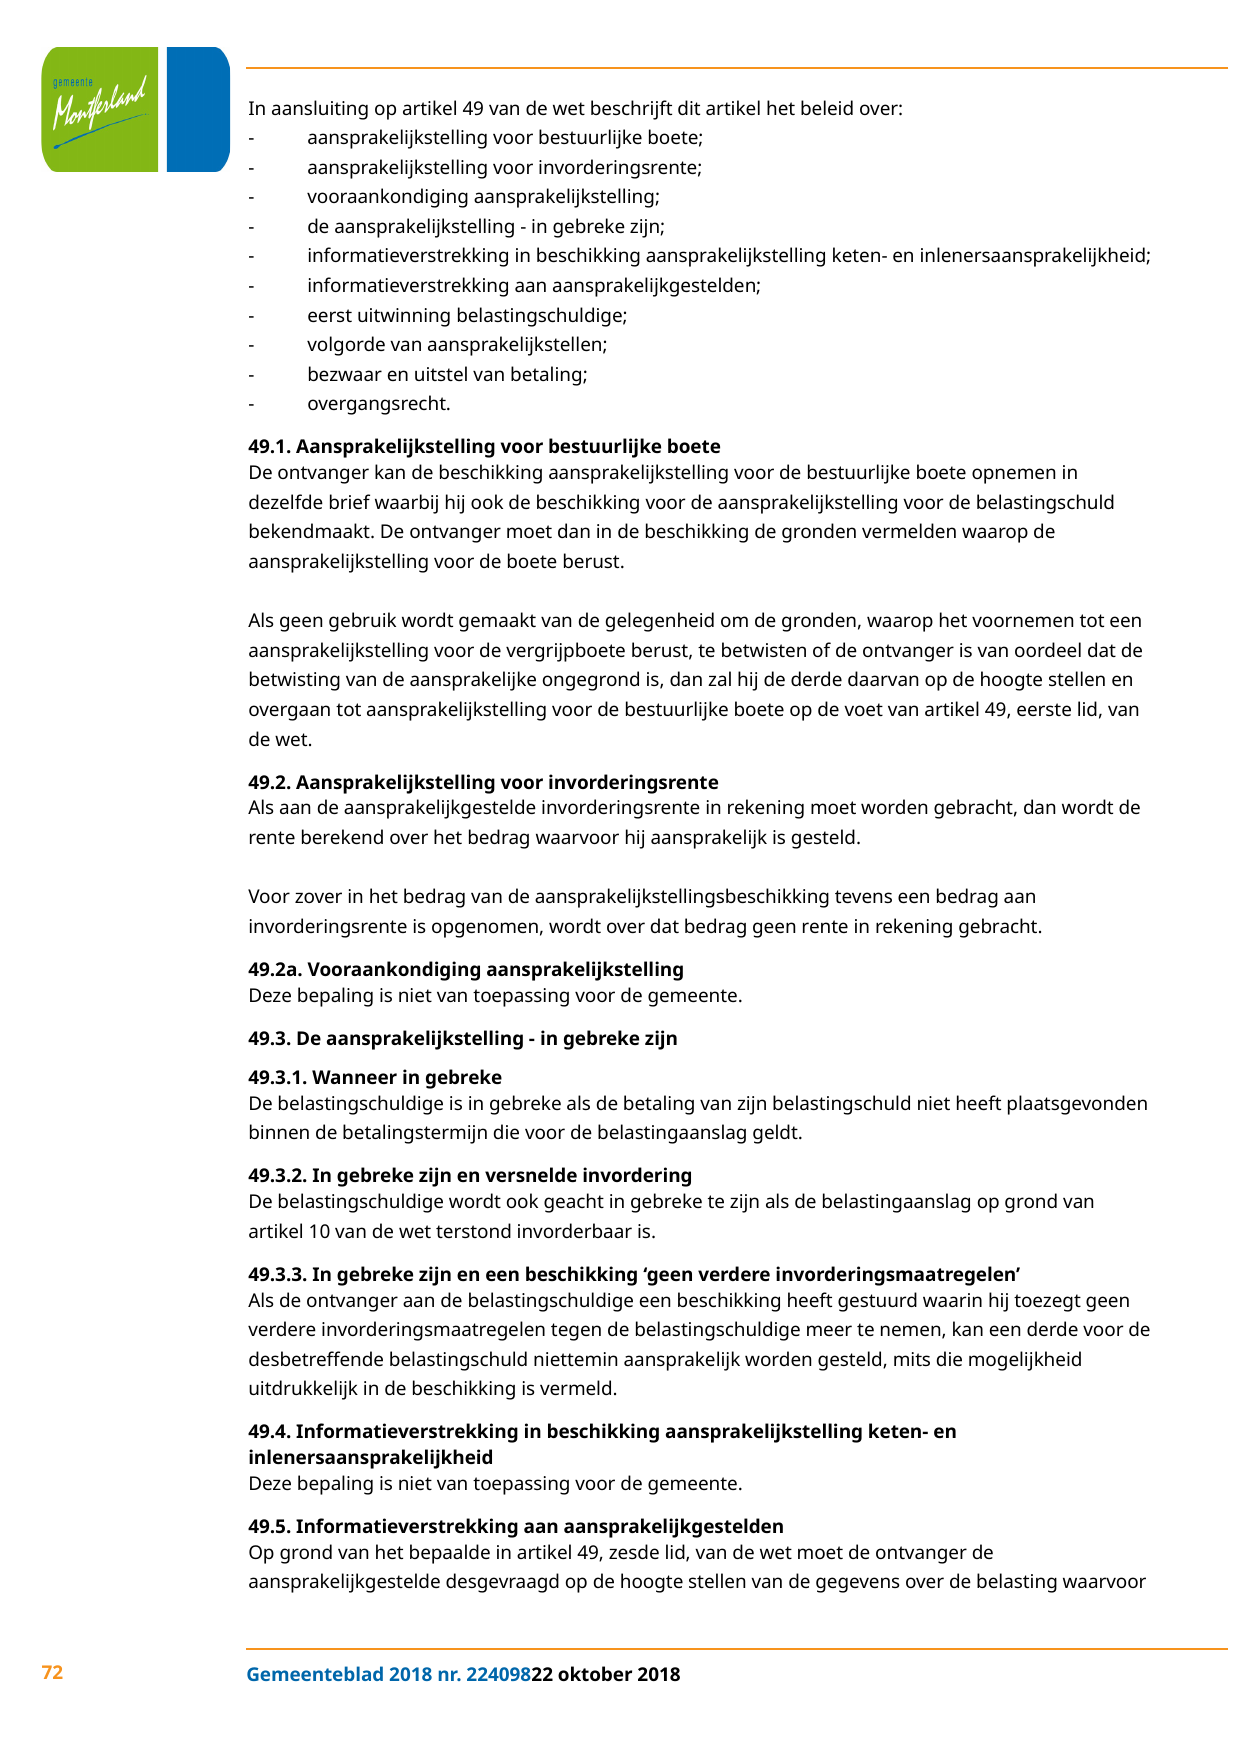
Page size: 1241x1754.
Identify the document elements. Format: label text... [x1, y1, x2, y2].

text 49.4. Informatieverstrekking in beschikking aansprakelijkstelling keten- en inlenersaansprakelijkheid [248, 1419, 1152, 1470]
list de aansprakelijkstelling - in gebreke zijn; [248, 213, 1152, 239]
text De ontvanger kan de beschikking aansprakelijkstelling voor de bestuurlijke boete opnemen in dezelfde brief waarbij hij ook de beschikking voor de aansprakelijkstelling voor de belastingschuld bekendmaakt. De ontvanger moet dan in de beschikking de gronden vermelden waarop de aansprakelijkstelling voor de boete berust. [248, 459, 1152, 574]
list informatieverstrekking in beschikking aansprakelijkstelling keten- en inlenersaansprakelijkheid; [248, 243, 1152, 268]
picture [41, 47, 231, 172]
text Deze bepaling is niet van toepassing voor de gemeente. [248, 982, 1152, 1007]
list overgangsrecht. [248, 391, 1152, 416]
list bezwaar en uitstel van betaling; [248, 361, 1152, 387]
text 49.5. Informatieverstrekking aan aansprakelijkgestelden [248, 1513, 1152, 1539]
text 49.1. Aansprakelijkstelling voor bestuurlijke boete [248, 434, 1152, 459]
text 49.3.1. Wanneer in gebreke [248, 1064, 1152, 1090]
text In aansluiting op artikel 49 van de wet beschrijft dit artikel het beleid over: [248, 95, 1152, 121]
list vooraankondiging aansprakelijkstelling; [248, 183, 1152, 209]
text Deze bepaling is niet van toepassing voor de gemeente. [248, 1470, 1152, 1496]
list aansprakelijkstelling voor bestuurlijke boete; [248, 124, 1152, 150]
text Als de ontvanger aan de belastingschuldige een beschikking heeft gestuurd waarin hij toezegt geen verdere invorderingsmaatregelen tegen de belastingschuldige meer te nemen, kan een derde voor de desbetreffende belastingschuld niettemin aansprakelijk worden gesteld, mits die mogelijkheid uitdrukkelijk in de beschikking is vermeld. [248, 1287, 1152, 1401]
text Op grond van het bepaalde in artikel 49, zesde lid, van de wet moet de ontvanger de aansprakelijkgestelde desgevraagd op de hoogte stellen van de gegevens over de belasting waarvoor [248, 1539, 1152, 1594]
list aansprakelijkstelling voor invorderingsrente; [248, 154, 1152, 180]
text Als aan de aansprakelijkgestelde invorderingsrente in rekening moet worden gebracht, dan wordt de rente berekend over het bedrag waarvoor hij aansprakelijk is gesteld. [248, 794, 1152, 850]
text 49.3.2. In gebreke zijn en versnelde invordering [248, 1163, 1152, 1188]
text De belastingschuldige wordt ook geacht in gebreke te zijn als de belastingaanslag op grond van artikel 10 van de wet terstond invorderbaar is. [248, 1188, 1152, 1244]
list informatieverstrekking aan aansprakelijkgestelden; [248, 272, 1152, 298]
text Voor zover in het bedrag van de aansprakelijkstellingsbeschikking tevens een bedrag aan invorderingsrente is opgenomen, wordt over dat bedrag geen rente in rekening gebracht. [248, 883, 1152, 939]
text 49.2. Aansprakelijkstelling voor invorderingsrente [248, 769, 1152, 794]
text 49.2a. Vooraankondiging aansprakelijkstelling [248, 956, 1152, 982]
text De belastingschuldige is in gebreke als de betaling van zijn belastingschuld niet heeft plaatsgevonden binnen de betalingstermijn die voor de belastingaanslag geldt. [248, 1090, 1152, 1145]
text Als geen gebruik wordt gemaakt van de gelegenheid om de gronden, waarop het voornemen tot een aansprakelijkstelling voor de vergrijpboete berust, te betwisten of de ontvanger is van oordeel dat de betwisting van de aansprakelijke ongegrond is, dan zal hij de derde daarvan op de hoogte stellen en overgaan tot aansprakelijkstelling voor de bestuurlijke boete op de voet van artikel 49, eerste lid, van de wet. [248, 607, 1152, 751]
list eerst uitwinning belastingschuldige; [248, 302, 1152, 328]
text 49.3. De aansprakelijkstelling - in gebreke zijn [248, 1025, 1152, 1051]
text 49.3.3. In gebreke zijn en een beschikking ‘geen verdere invorderingsmaatregelen’ [248, 1261, 1152, 1287]
list volgorde van aansprakelijkstellen; [248, 331, 1152, 357]
